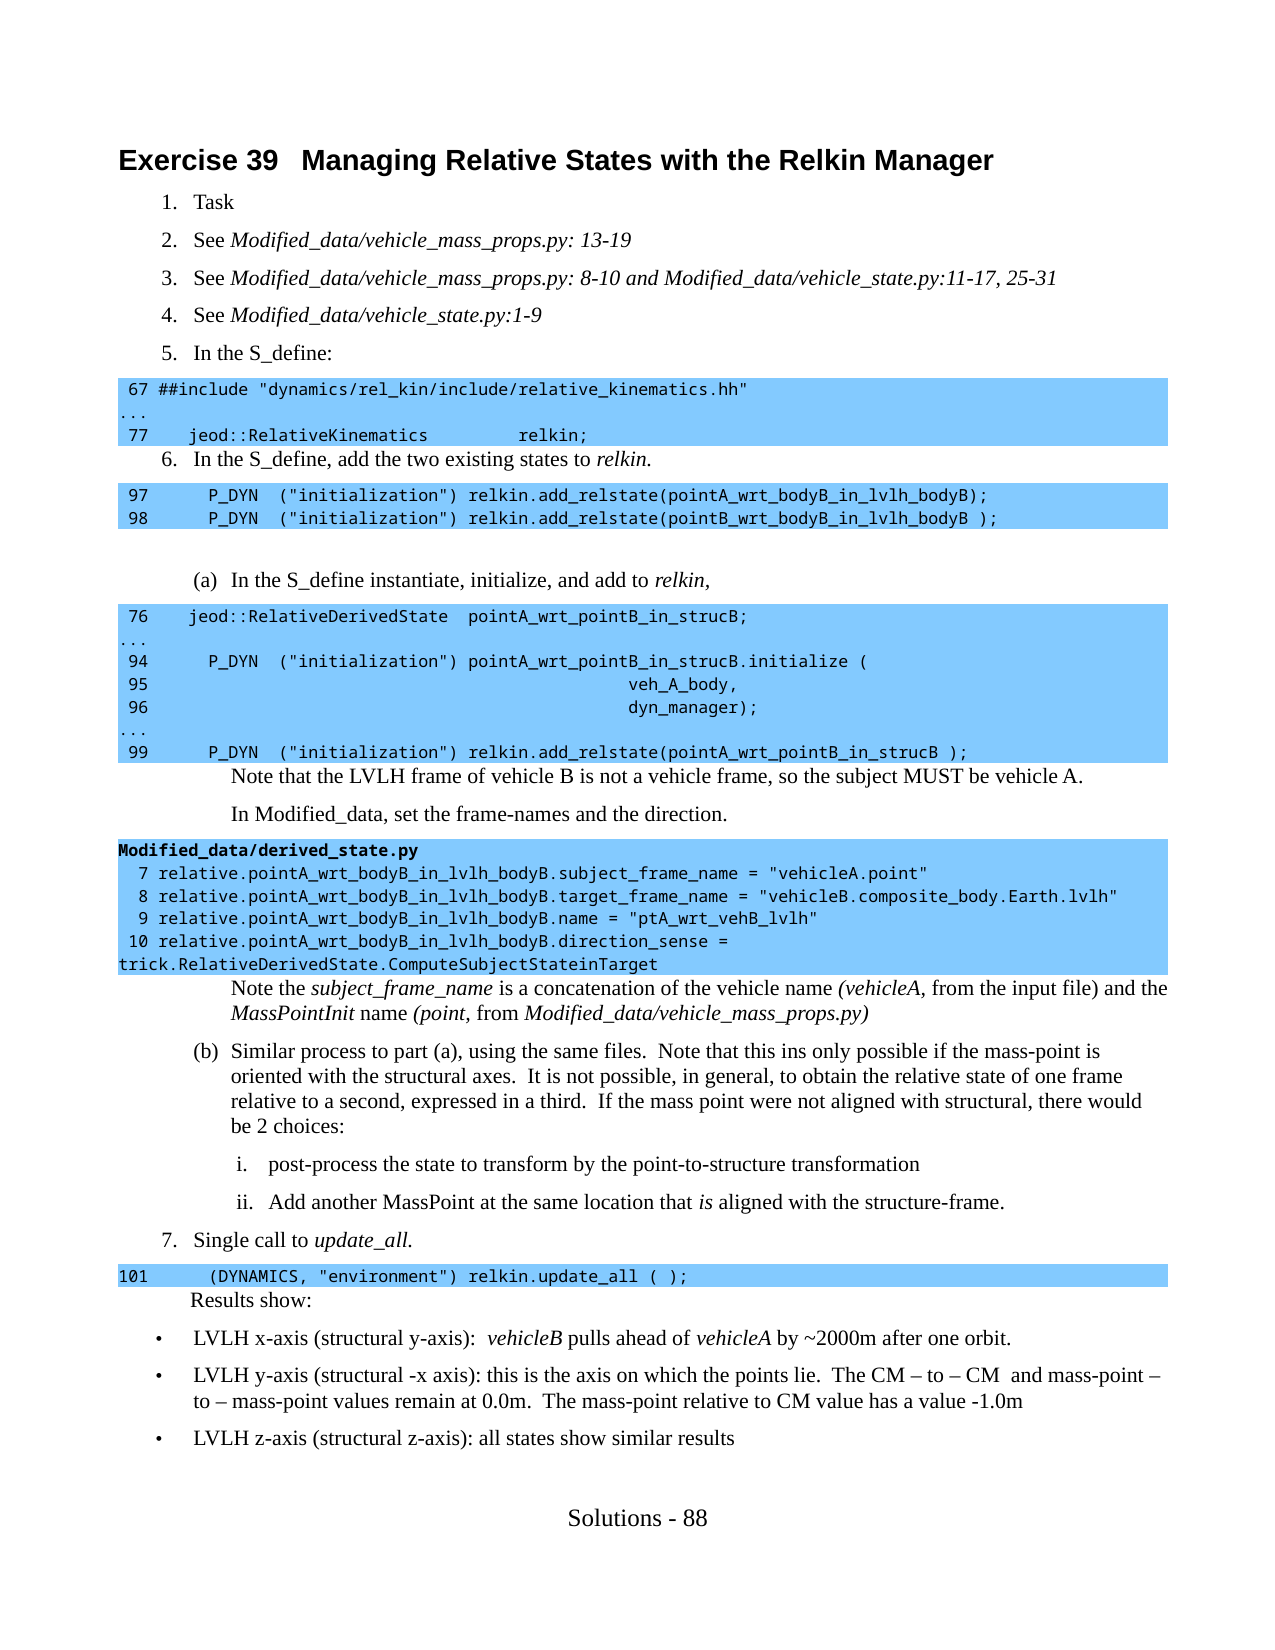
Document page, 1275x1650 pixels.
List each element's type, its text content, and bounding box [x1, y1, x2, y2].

list In the S_define instantiate, initialize, and add to relkin, [193, 567, 1168, 592]
text 76 jeod::RelativeDerivedState pointA_wrt_pointB_in_strucB; [118, 604, 1168, 627]
list Task [156, 189, 1168, 214]
text 97 P_DYN ("initialization") relkin.add_relstate(pointA_wrt_bodyB_in_lvlh_bodyB); [118, 483, 1168, 506]
text 95 veh_A_body, [118, 672, 1168, 695]
text 101 (DYNAMICS, "environment") relkin.update_all ( ); [118, 1264, 1168, 1287]
text ... [118, 718, 1168, 741]
text 99 P_DYN ("initialization") relkin.add_relstate(pointA_wrt_pointB_in_strucB ); [118, 741, 1168, 763]
list Similar process to part (a), using the same files. Note that this ins only possible if the mass-point is oriented with the structural axes. It is not possible, in general, to obtain the relative state of one frame relative to a second, expressed in a third. If the mass point were not aligned with structural, there would be 2 choices: [193, 1038, 1168, 1139]
list LVLH z-axis (structural z-axis): all states show similar results [156, 1425, 1168, 1451]
list In the S_define: [156, 340, 1168, 365]
list Single call to update_all. [156, 1227, 1168, 1252]
list See Modified_data/vehicle_mass_props.py: 8-10 and Modified_data/vehicle_state.py:11-17, 25-31 [156, 264, 1168, 290]
list See Modified_data/vehicle_state.py:1-9 [156, 302, 1168, 327]
list In the S_define, add the two existing states to relkin. [156, 446, 1168, 471]
list LVLH y-axis (structural -x axis): this is the axis on which the points lie. The CM – to – CM and mass-point – to – mass-point values remain at 0.0m. The mass-point relative to CM value has a value -1.0m [156, 1362, 1168, 1413]
list Note that the LVLH frame of vehicle B is not a vehicle frame, so the subject MUST be vehicle A. [193, 763, 1168, 788]
text 7 relative.pointA_wrt_bodyB_in_lvlh_bodyB.subject_frame_name = "vehicleA.point" [118, 861, 1168, 884]
text 8 relative.pointA_wrt_bodyB_in_lvlh_bodyB.target_frame_name = "vehicleB.composite_body.Earth.lvlh" [118, 884, 1168, 907]
list Add another MassPoint at the same location that is aligned with the structure-frame. [231, 1189, 1168, 1214]
list In Modified_data, set the frame-names and the direction. [193, 801, 1168, 826]
list Note the subject_frame_name is a concatenation of the vehicle name (vehicleA, from the input file) and the MassPointInit name (point, from Modified_data/vehicle_mass_props.py) [193, 975, 1168, 1025]
text 10 relative.pointA_wrt_bodyB_in_lvlh_bodyB.direction_sense = trick.RelativeDerivedState.ComputeSubjectStateinTarget [118, 929, 1168, 975]
text ... [118, 400, 1168, 423]
text 98 P_DYN ("initialization") relkin.add_relstate(pointB_wrt_bodyB_in_lvlh_bodyB ); [118, 506, 1168, 529]
text 9 relative.pointA_wrt_bodyB_in_lvlh_bodyB.name = "ptA_wrt_vehB_lvlh" [118, 907, 1168, 929]
text Results show: [190, 1287, 1168, 1312]
text 94 P_DYN ("initialization") pointA_wrt_pointB_in_strucB.initialize ( [118, 650, 1168, 672]
list LVLH x-axis (structural y-axis): vehicleB pulls ahead of vehicleA by ~2000m after one orbit. [156, 1325, 1168, 1350]
list See Modified_data/vehicle_mass_props.py: 13-19 [156, 227, 1168, 252]
text 77 jeod::RelativeKinematics relkin; [118, 423, 1168, 446]
text 67 ##include "dynamics/rel_kin/include/relative_kinematics.hh" [118, 378, 1168, 400]
text ... [118, 627, 1168, 650]
text Modified_data/derived_state.py [118, 839, 1168, 861]
text 96 dyn_manager); [118, 695, 1168, 718]
subtitle Managing Relative States with the Relkin Manager [118, 143, 1168, 177]
list post-process the state to transform by the point-to-structure transformation [231, 1151, 1168, 1176]
